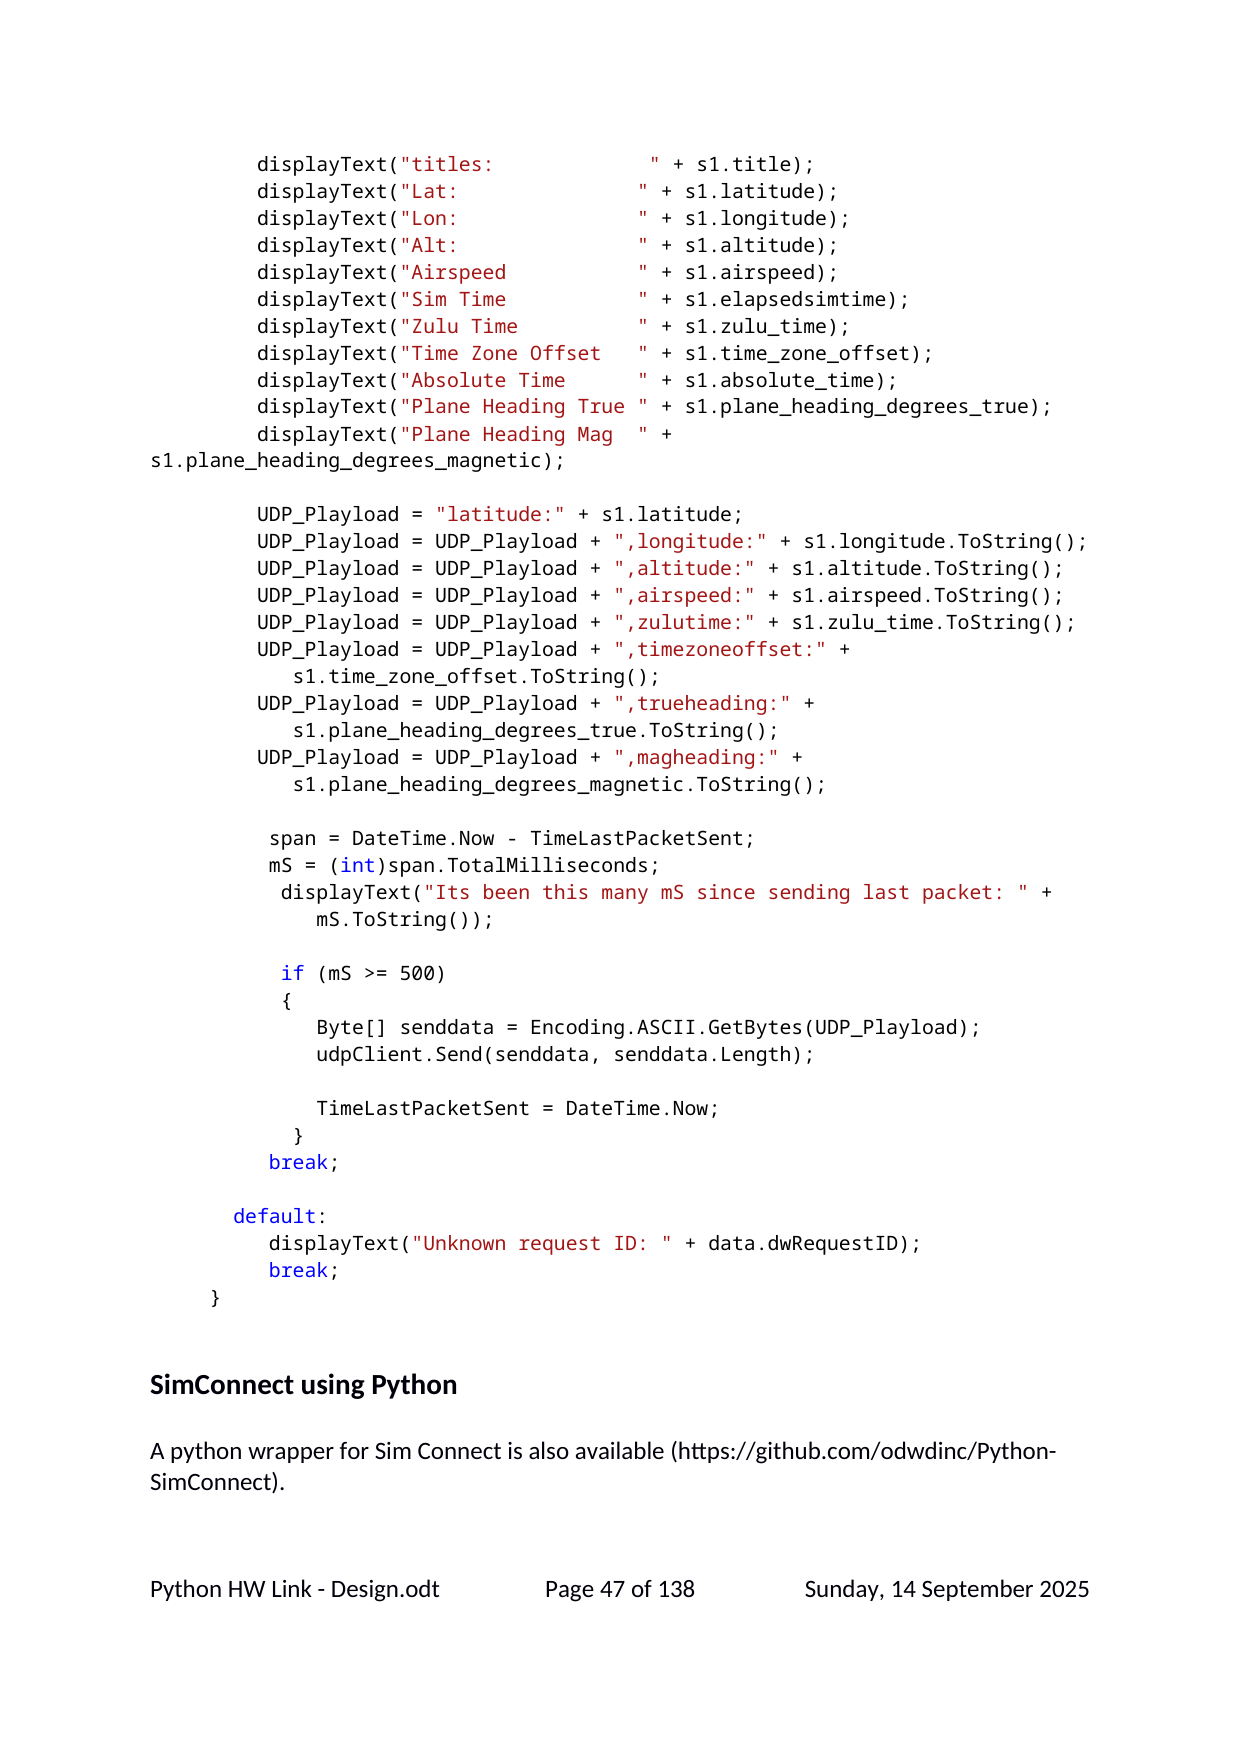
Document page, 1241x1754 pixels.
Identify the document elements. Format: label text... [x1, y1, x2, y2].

text displayText("Plane Heading True " + s1.plane_heading_degrees_true); [150, 393, 1090, 420]
text Byte[] senddata = Encoding.ASCII.GetBytes(UDP_Playload); [150, 1013, 1090, 1040]
text displayText("Sim Time " + s1.elapsedsimtime); [150, 285, 1090, 312]
text displayText("Plane Heading Mag " + s1.plane_heading_degrees_magnetic); [150, 420, 1090, 474]
text mS = (int)span.TotalMilliseconds; [150, 851, 1090, 878]
text UDP_Playload = UDP_Playload + ",trueheading:" + [150, 689, 1090, 717]
text UDP_Playload = UDP_Playload + ",airspeed:" + s1.airspeed.ToString(); [150, 582, 1090, 609]
text udpClient.Send(senddata, senddata.Length); [150, 1040, 1090, 1067]
text displayText("Lon: " + s1.longitude); [150, 204, 1090, 231]
text UDP_Playload = UDP_Playload + ",magheading:" + [150, 743, 1090, 771]
text displayText("Its been this many mS since sending last packet: " + [150, 878, 1090, 905]
text displayText("Zulu Time " + s1.zulu_time); [150, 312, 1090, 339]
subtitle SimConnect using Python [150, 1366, 1090, 1402]
text UDP_Playload = UDP_Playload + ",altitude:" + s1.altitude.ToString(); [150, 555, 1090, 582]
text displayText("Unknown request ID: " + data.dwRequestID); [150, 1229, 1090, 1256]
text A python wrapper for Sim Connect is also available (https://github.com/odwdinc/Python-SimConnect). [150, 1435, 1090, 1496]
text { [150, 986, 1090, 1013]
text UDP_Playload = UDP_Playload + ",timezoneoffset:" + [150, 636, 1090, 663]
text if (mS >= 500) [150, 959, 1090, 986]
text displayText("titles: " + s1.title); [150, 150, 1090, 177]
text break; [150, 1256, 1090, 1283]
text TimeLastPacketSent = DateTime.Now; [150, 1094, 1090, 1121]
text UDP_Playload = "latitude:" + s1.latitude; [150, 501, 1090, 528]
text } [150, 1121, 1090, 1148]
text displayText("Absolute Time " + s1.absolute_time); [150, 366, 1090, 393]
text s1.plane_heading_degrees_magnetic.ToString(); [150, 771, 1090, 797]
text } [150, 1283, 1090, 1310]
text s1.time_zone_offset.ToString(); [150, 663, 1090, 689]
text displayText("Time Zone Offset " + s1.time_zone_offset); [150, 339, 1090, 366]
text span = DateTime.Now - TimeLastPacketSent; [150, 824, 1090, 851]
text break; [150, 1148, 1090, 1175]
text displayText("Airspeed " + s1.airspeed); [150, 258, 1090, 285]
text UDP_Playload = UDP_Playload + ",longitude:" + s1.longitude.ToString(); [150, 528, 1090, 555]
text displayText("Lat: " + s1.latitude); [150, 177, 1090, 204]
text s1.plane_heading_degrees_true.ToString(); [150, 717, 1090, 743]
text displayText("Alt: " + s1.altitude); [150, 231, 1090, 258]
text default: [150, 1202, 1090, 1229]
text UDP_Playload = UDP_Playload + ",zulutime:" + s1.zulu_time.ToString(); [150, 609, 1090, 636]
text mS.ToString()); [150, 905, 1090, 932]
